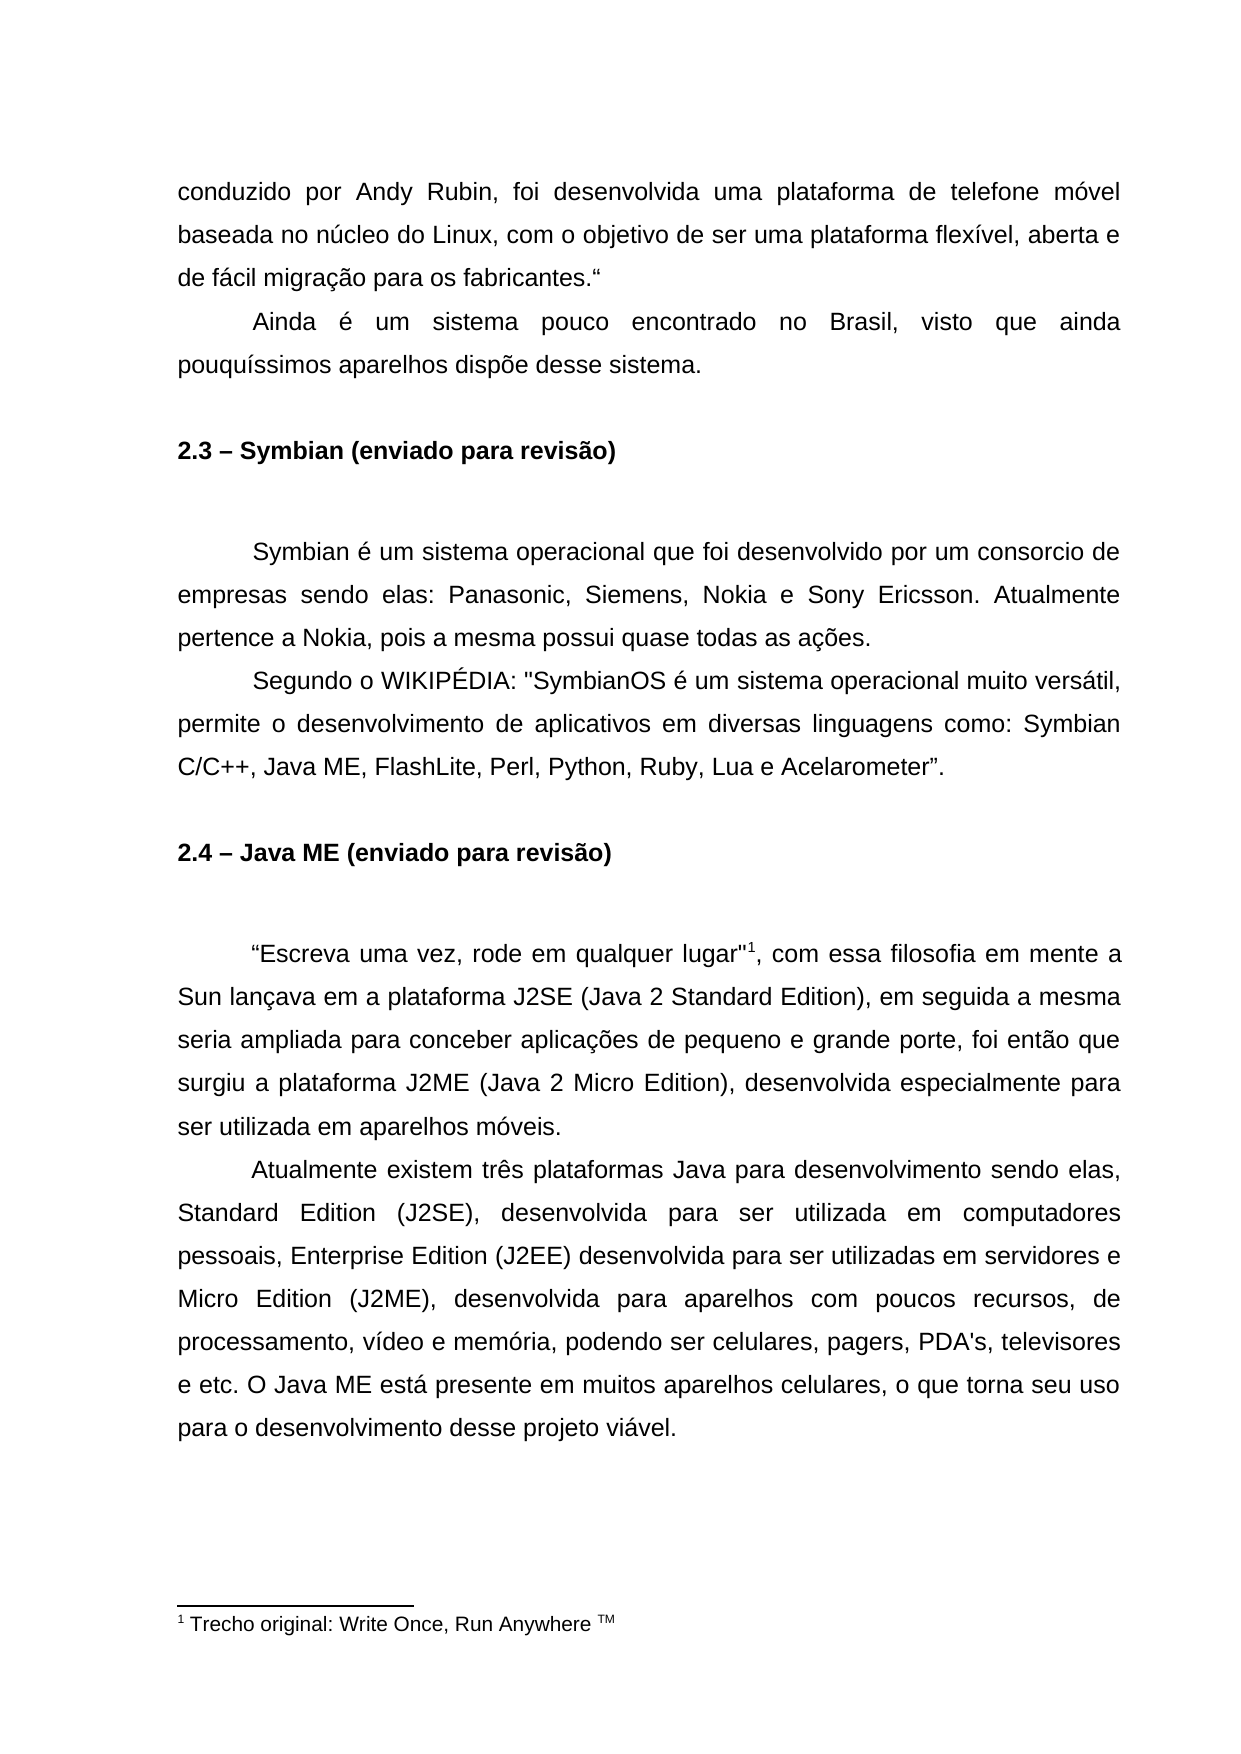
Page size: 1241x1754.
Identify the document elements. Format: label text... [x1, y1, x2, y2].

text conduzido por Andy Rubin, foi desenvolvida uma plataforma de telefone móvel baseada no núcleo do Linux, com o objetivo de ser uma plataforma flexível, aberta e de fácil migração para os fabricantes.“ [177, 177, 1122, 292]
text Symbian é um sistema operacional que foi desenvolvido por um consorcio de empresas sendo elas: Panasonic, Siemens, Nokia e Sony Ericsson. Atualmente pertence a Nokia, pois a mesma possui quase todas as ações. [177, 537, 1122, 652]
text Ainda é um sistema pouco encontrado no Brasil, visto que ainda pouquíssimos aparelhos dispõe desse sistema. [177, 307, 1122, 378]
text “Escreva uma vez, rode em qualquer lugar", com essa filosofia em mente a Sun lançava em a plataforma J2SE (Java 2 Standard Edition), em seguida a mesma seria ampliada para conceber aplicações de pequeno e grande porte, foi então que surgiu a plataforma J2ME (Java 2 Micro Edition), desenvolvida especialmente para ser utilizada em aparelhos móveis. [177, 939, 1122, 1140]
text Trecho original: Write Once, Run Anywhere TM [177, 1612, 1122, 1636]
text Atualmente existem três plataformas Java para desenvolvimento sendo elas, Standard Edition (J2SE), desenvolvida para ser utilizada em computadores pessoais, Enterprise Edition (J2EE) desenvolvida para ser utilizadas em servidores e Micro Edition (J2ME), desenvolvida para aparelhos com poucos recursos, de processamento, vídeo e memória, podendo ser celulares, pagers, PDA's, televisores e etc. O Java ME está presente em muitos aparelhos celulares, o que torna seu uso para o desenvolvimento desse projeto viável. [177, 1155, 1122, 1442]
text Segundo o WIKIPÉDIA: "SymbianOS é um sistema operacional muito versátil, permite o desenvolvimento de aplicativos em diversas linguagens como: Symbian C/C++, Java ME, FlashLite, Perl, Python, Ruby, Lua e Acelarometer”. [177, 666, 1122, 781]
subtitle 2.3 – Symbian (enviado para revisão) [177, 436, 1122, 465]
subtitle 2.4 – Java ME (enviado para revisão) [177, 838, 1122, 867]
